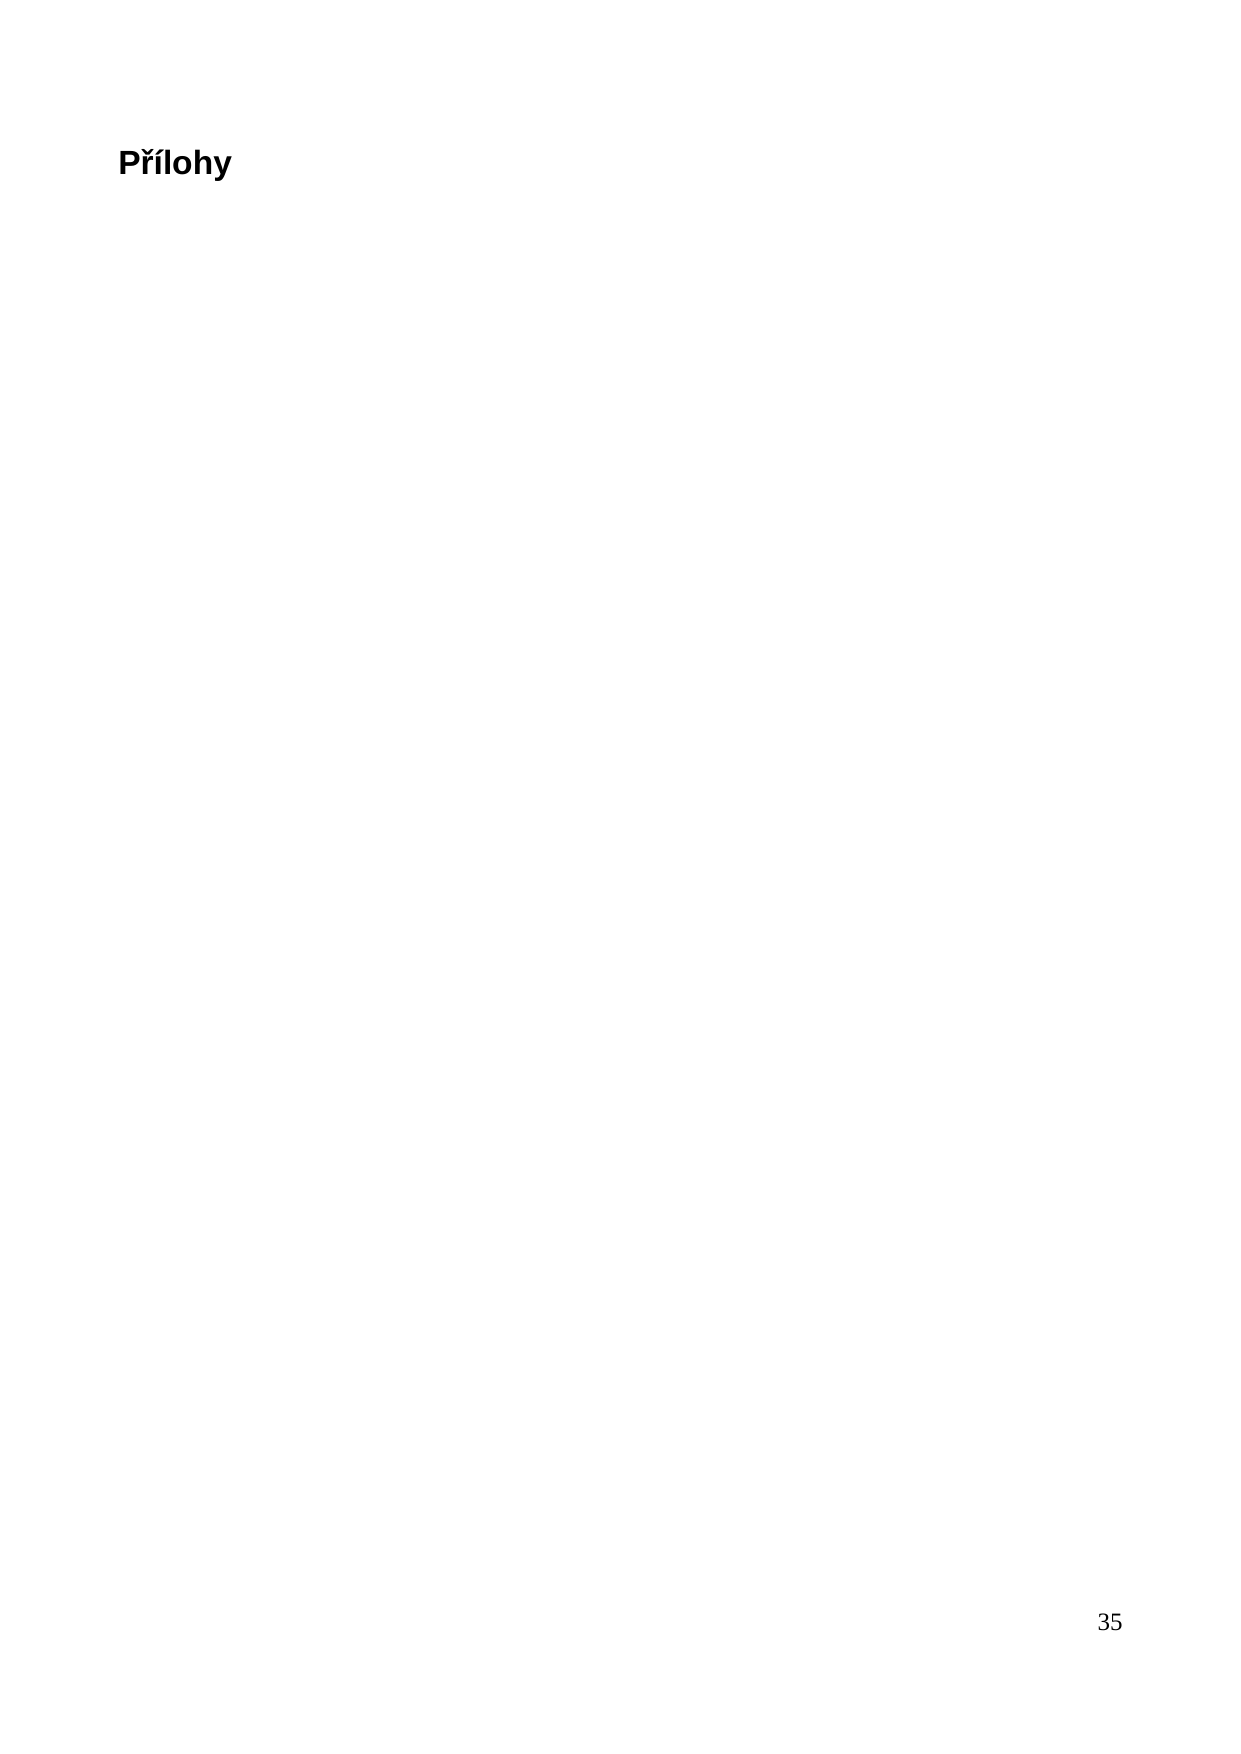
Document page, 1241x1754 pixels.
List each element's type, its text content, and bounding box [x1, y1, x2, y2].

subtitle Přílohy [118, 143, 1122, 182]
